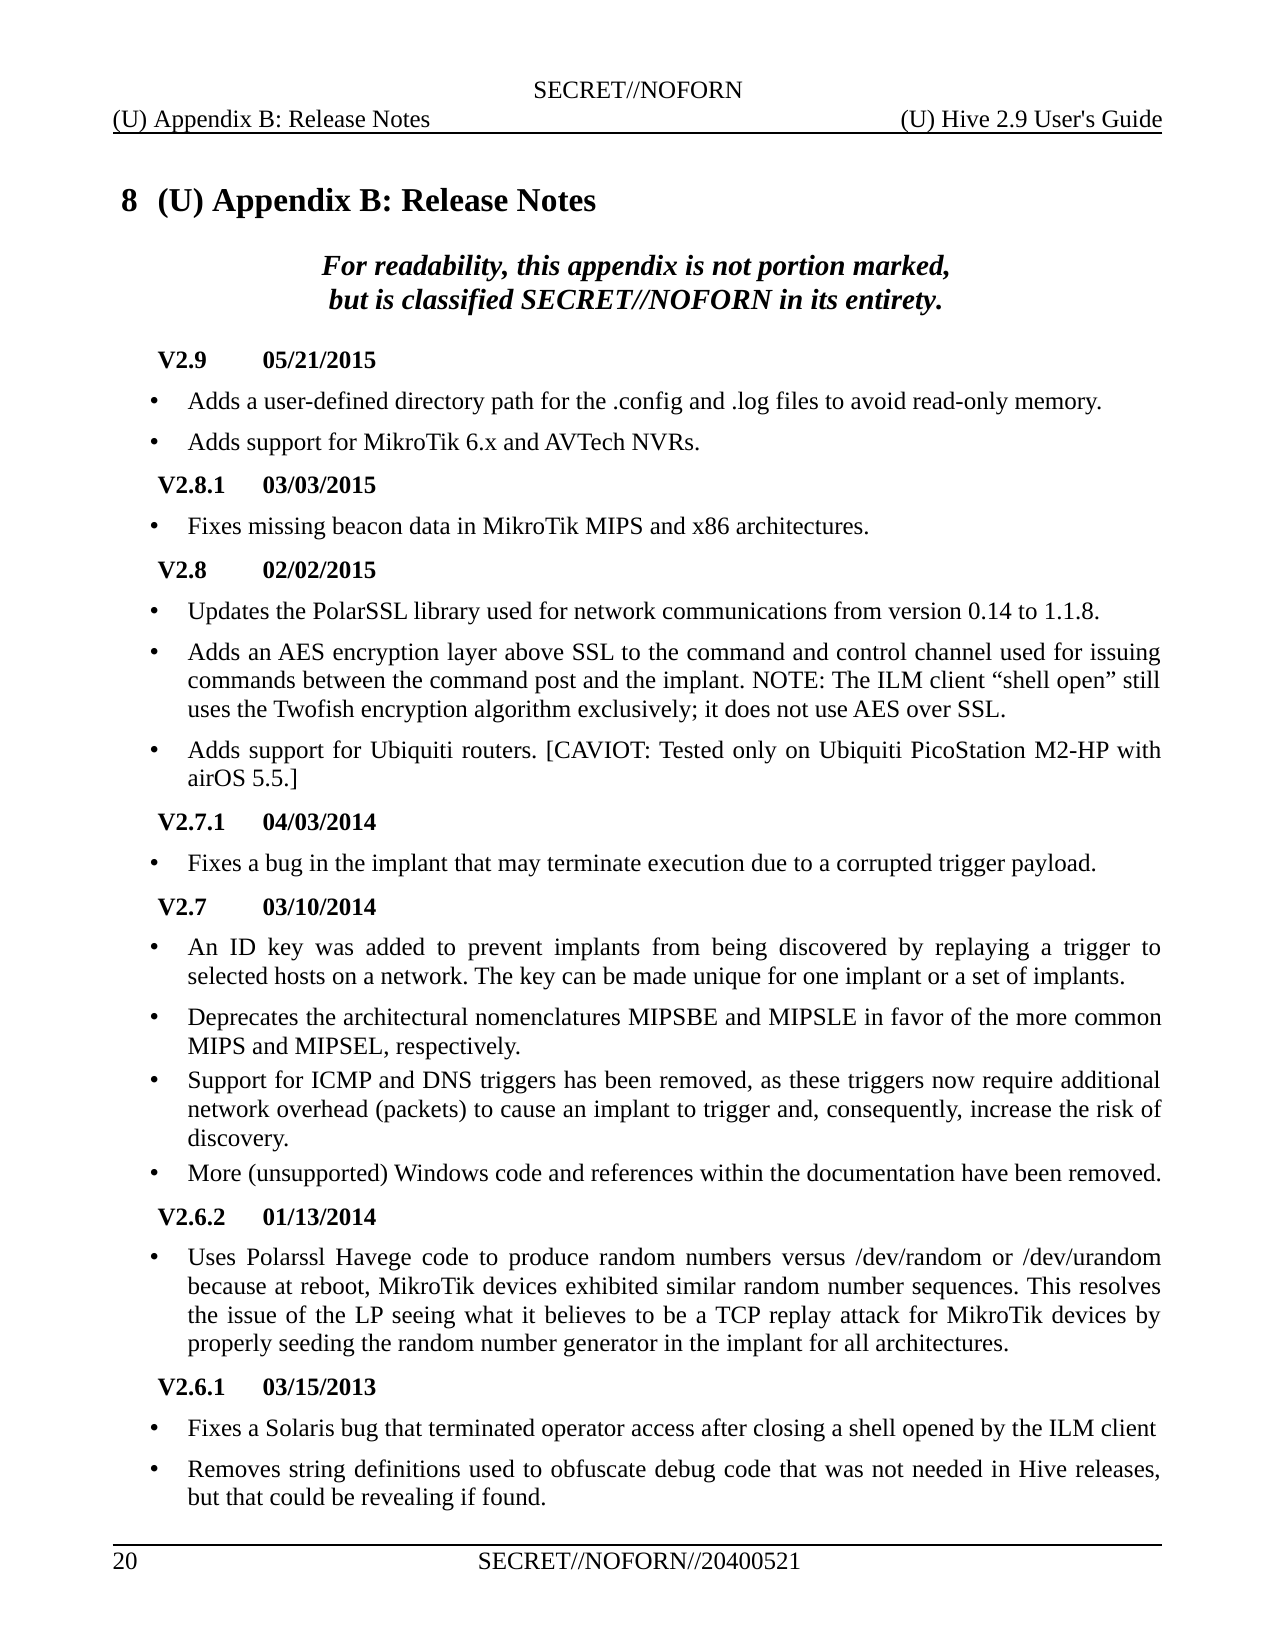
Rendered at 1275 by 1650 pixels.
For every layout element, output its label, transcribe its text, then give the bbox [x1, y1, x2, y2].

subtitle V2.9 05/21/2015 [157, 345, 1162, 374]
subtitle V2.7.1 04/03/2014 [157, 807, 1162, 836]
text For readability, this appendix is not portion marked, but is classified SECRET//NOFORN in its entirety. [112, 248, 1162, 315]
list Adds a user-defined directory path for the .config and .log files to avoid read-only memory. [150, 386, 1162, 415]
subtitle (U) Appendix B: Release Notes [112, 180, 1162, 218]
list Uses Polarssl Havege code to produce random numbers versus /dev/random or /dev/urandom because at reboot, MikroTik devices exhibited similar random number sequences. This resolves the issue of the LP seeing what it believes to be a TCP replay attack for MikroTik devices by properly seeding the random number generator in the implant for all architectures. [150, 1242, 1162, 1357]
list Adds support for MikroTik 6.x and AVTech NVRs. [150, 427, 1162, 456]
subtitle V2.6.1 03/15/2013 [157, 1372, 1162, 1401]
list Fixes a Solaris bug that terminated operator access after closing a shell opened by the ILM client [150, 1413, 1162, 1442]
subtitle V2.7 03/10/2014 [157, 892, 1162, 921]
list Support for ICMP and DNS triggers has been removed, as these triggers now require additional network overhead (packets) to cause an implant to trigger and, consequently, increase the risk of discovery. [150, 1066, 1162, 1152]
list An ID key was added to prevent implants from being discovered by replaying a trigger to selected hosts on a network. The key can be made unique for one implant or a set of implants. [150, 932, 1162, 990]
list More (unsupported) Windows code and references within the documentation have been removed. [150, 1158, 1162, 1187]
list Deprecates the architectural nomenclatures MIPSBE and MIPSLE in favor of the more common MIPS and MIPSEL, respectively. [150, 1002, 1162, 1059]
list Adds support for Ubiquiti routers. [CAVIOT: Tested only on Ubiquiti PicoStation M2-HP with airOS 5.5.] [150, 735, 1162, 792]
list Adds an AES encryption layer above SSL to the command and control channel used for issuing commands between the command post and the implant. NOTE: The ILM client “shell open” still uses the Twofish encryption algorithm exclusively; it does not use AES over SSL. [150, 637, 1162, 723]
list Removes string definitions used to obfuscate debug code that was not needed in Hive releases, but that could be revealing if found. [150, 1454, 1162, 1511]
list Fixes missing beacon data in MikroTik MIPS and x86 architectures. [150, 511, 1162, 540]
subtitle V2.8 02/02/2015 [157, 555, 1162, 584]
list Updates the PolarSSL library used for network communications from version 0.14 to 1.1.8. [150, 596, 1162, 624]
subtitle V2.6.2 01/13/2014 [157, 1202, 1162, 1230]
subtitle V2.8.1 03/03/2015 [157, 471, 1162, 499]
list Fixes a bug in the implant that may terminate execution due to a corrupted trigger payload. [150, 848, 1162, 877]
